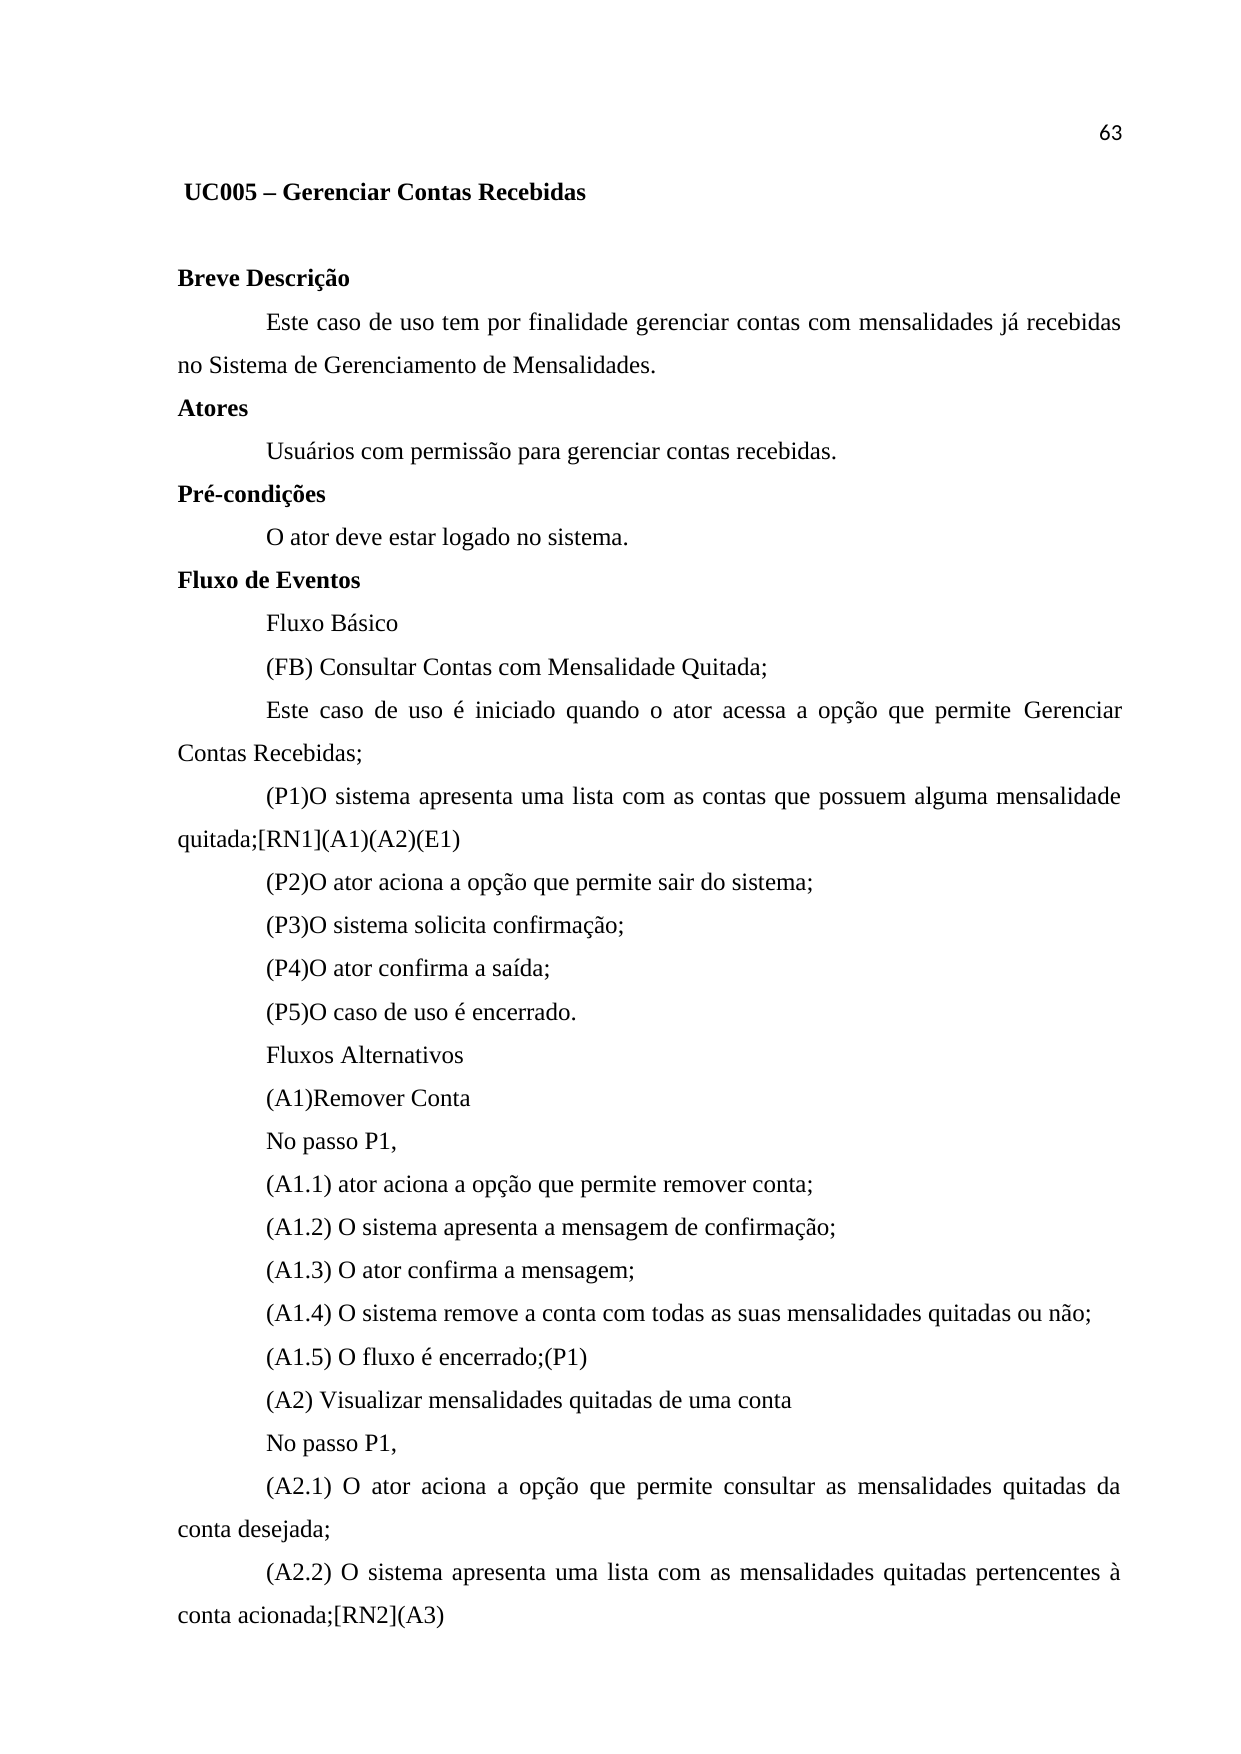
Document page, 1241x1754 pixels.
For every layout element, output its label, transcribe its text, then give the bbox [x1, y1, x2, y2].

text (A2.1) O ator aciona a opção que permite consultar as mensalidades quitadas da conta desejada; [177, 1471, 1122, 1543]
text (A1.2) O sistema apresenta a mensagem de confirmação; [177, 1212, 1122, 1241]
text (A2.2) O sistema apresenta uma lista com as mensalidades quitadas pertencentes à conta acionada;[RN2](A3) [177, 1557, 1122, 1629]
text Este caso de uso tem por finalidade gerenciar contas com mensalidades já recebidas no Sistema de Gerenciamento de Mensalidades. [177, 307, 1122, 378]
text O ator deve estar logado no sistema. [177, 522, 1122, 551]
text (FB) Consultar Contas com Mensalidade Quitada; [177, 652, 1122, 680]
text (P5)O caso de uso é encerrado. [177, 997, 1122, 1025]
text (A1.3) O ator confirma a mensagem; [177, 1255, 1122, 1284]
text Este caso de uso é iniciado quando o ator acessa a opção que permite Gerenciar Contas Recebidas; [177, 695, 1122, 767]
text No passo P1, [177, 1126, 1122, 1155]
text Pré-condições [177, 479, 1122, 508]
text (A2) Visualizar mensalidades quitadas de uma conta [177, 1385, 1122, 1413]
text (P2)O ator aciona a opção que permite sair do sistema; [177, 867, 1122, 896]
text (P3)O sistema solicita confirmação; [177, 910, 1122, 939]
text (A1.4) O sistema remove a conta com todas as suas mensalidades quitadas ou não; [177, 1298, 1122, 1327]
text Fluxo Básico [177, 608, 1122, 637]
text Fluxo de Eventos [177, 565, 1122, 594]
text Breve Descrição [177, 263, 1122, 292]
text UC005 – Gerenciar Contas Recebidas [177, 177, 1122, 206]
text No passo P1, [177, 1428, 1122, 1457]
text Atores [177, 393, 1122, 422]
text (P1)O sistema apresenta uma lista com as contas que possuem alguma mensalidade quitada;[RN1](A1)(A2)(E1) [177, 781, 1122, 853]
text Fluxos Alternativos [177, 1040, 1122, 1068]
text (A1.1) ator aciona a opção que permite remover conta; [177, 1169, 1122, 1198]
text (P4)O ator confirma a saída; [177, 953, 1122, 982]
text (A1.5) O fluxo é encerrado;(P1) [177, 1342, 1122, 1370]
text (A1)Remover Conta [177, 1083, 1122, 1112]
text Usuários com permissão para gerenciar contas recebidas. [177, 436, 1122, 465]
